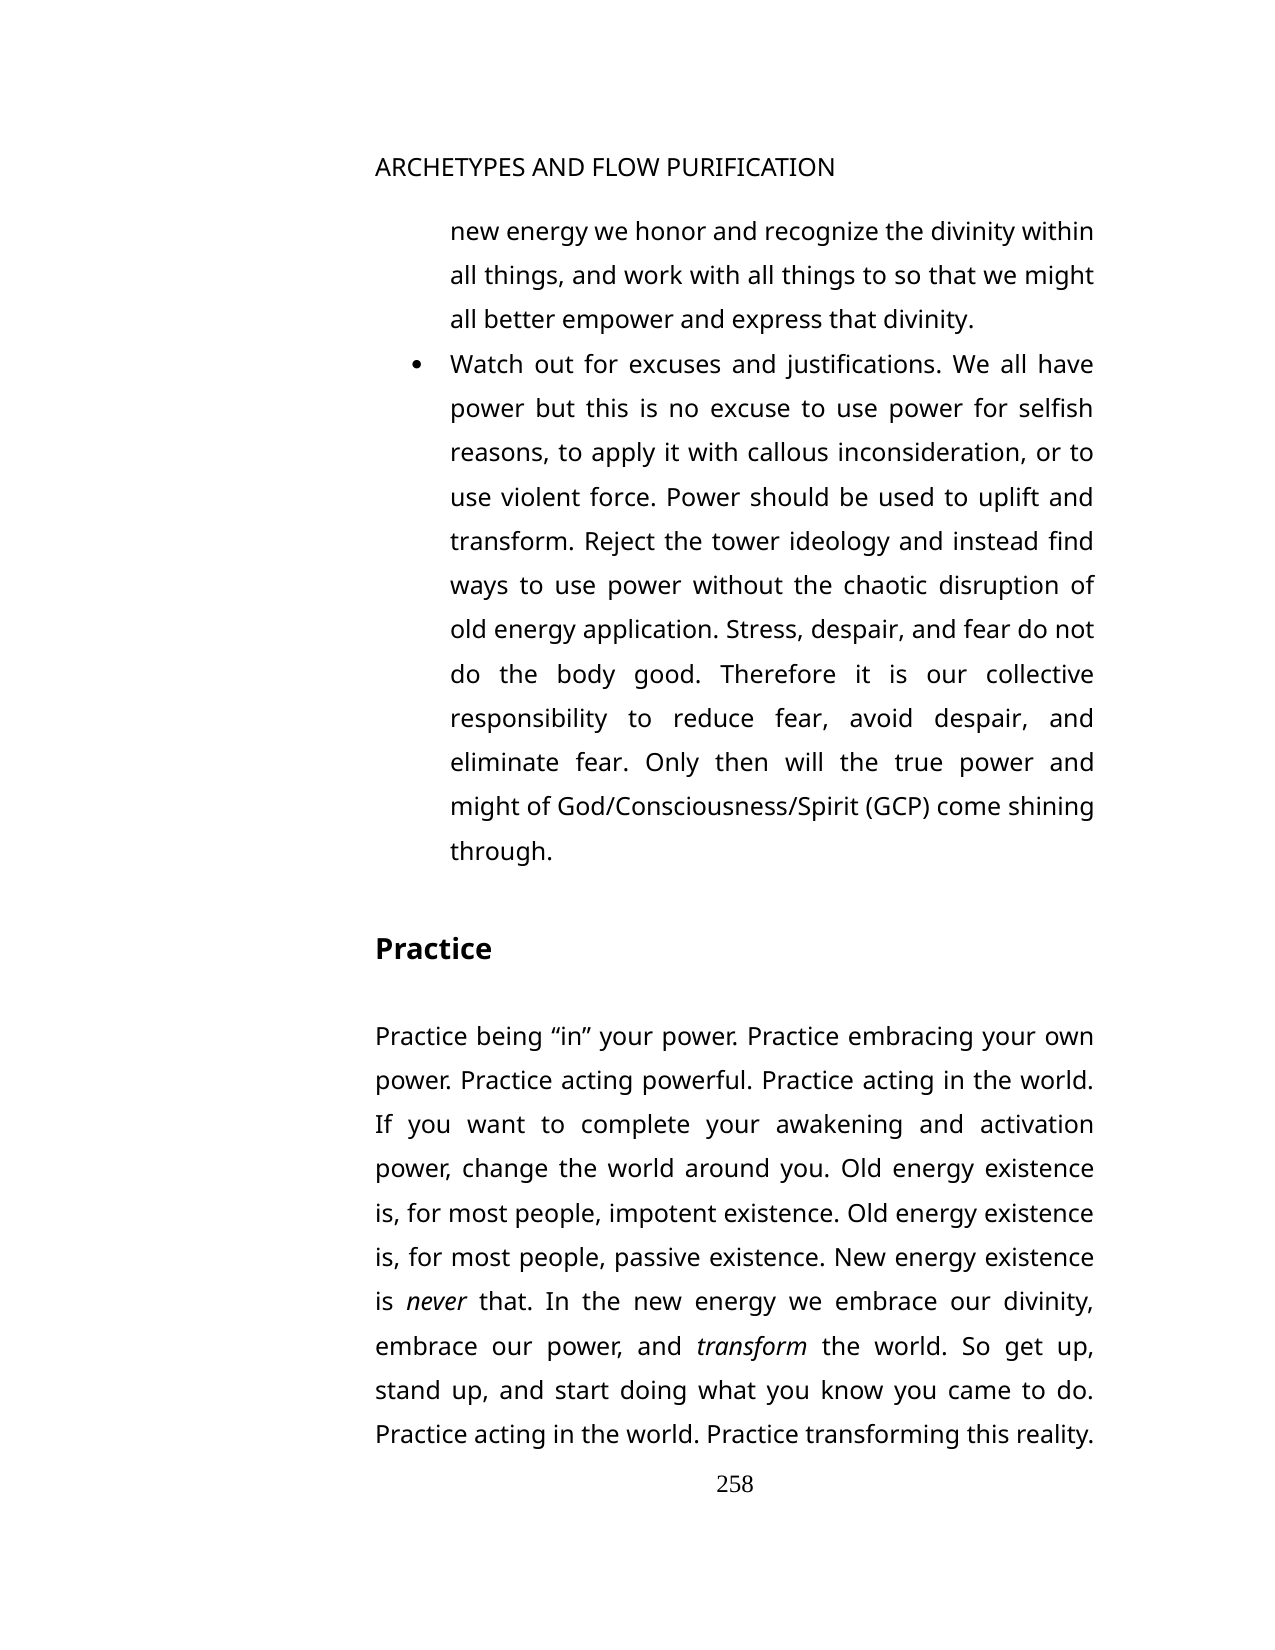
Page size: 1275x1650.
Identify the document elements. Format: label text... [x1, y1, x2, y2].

subtitle Practice [375, 928, 1095, 968]
list Watch out for excuses and justifications. We all have power but this is no excuse to use power for selfish reasons, to apply it with callous inconsideration, or to use violent force. Power should be used to uplift and transform. Reject the tower ideology and instead find ways to use power without the chaotic disruption of old energy application. Stress, despair, and fear do not do the body good. Therefore it is our collective responsibility to reduce fear, avoid despair, and eliminate fear. Only then will the true power and might of God/Consciousness/Spirit (GCP) come shining through. [412, 346, 1095, 867]
list new energy we honor and recognize the divinity within all things, and work with all things to so that we might all better empower and express that divinity. [412, 213, 1095, 336]
text Practice being “in” your power. Practice embracing your own power. Practice acting powerful. Practice acting in the world. If you want to complete your awakening and activation power, change the world around you. Old energy existence is, for most people, impotent existence. Old energy existence is, for most people, passive existence. New energy existence is never that. In the new energy we embrace our divinity, embrace our power, and transform the world. So get up, stand up, and start doing what you know you came to do. Practice acting in the world. Practice transforming this reality. [375, 1018, 1095, 1451]
